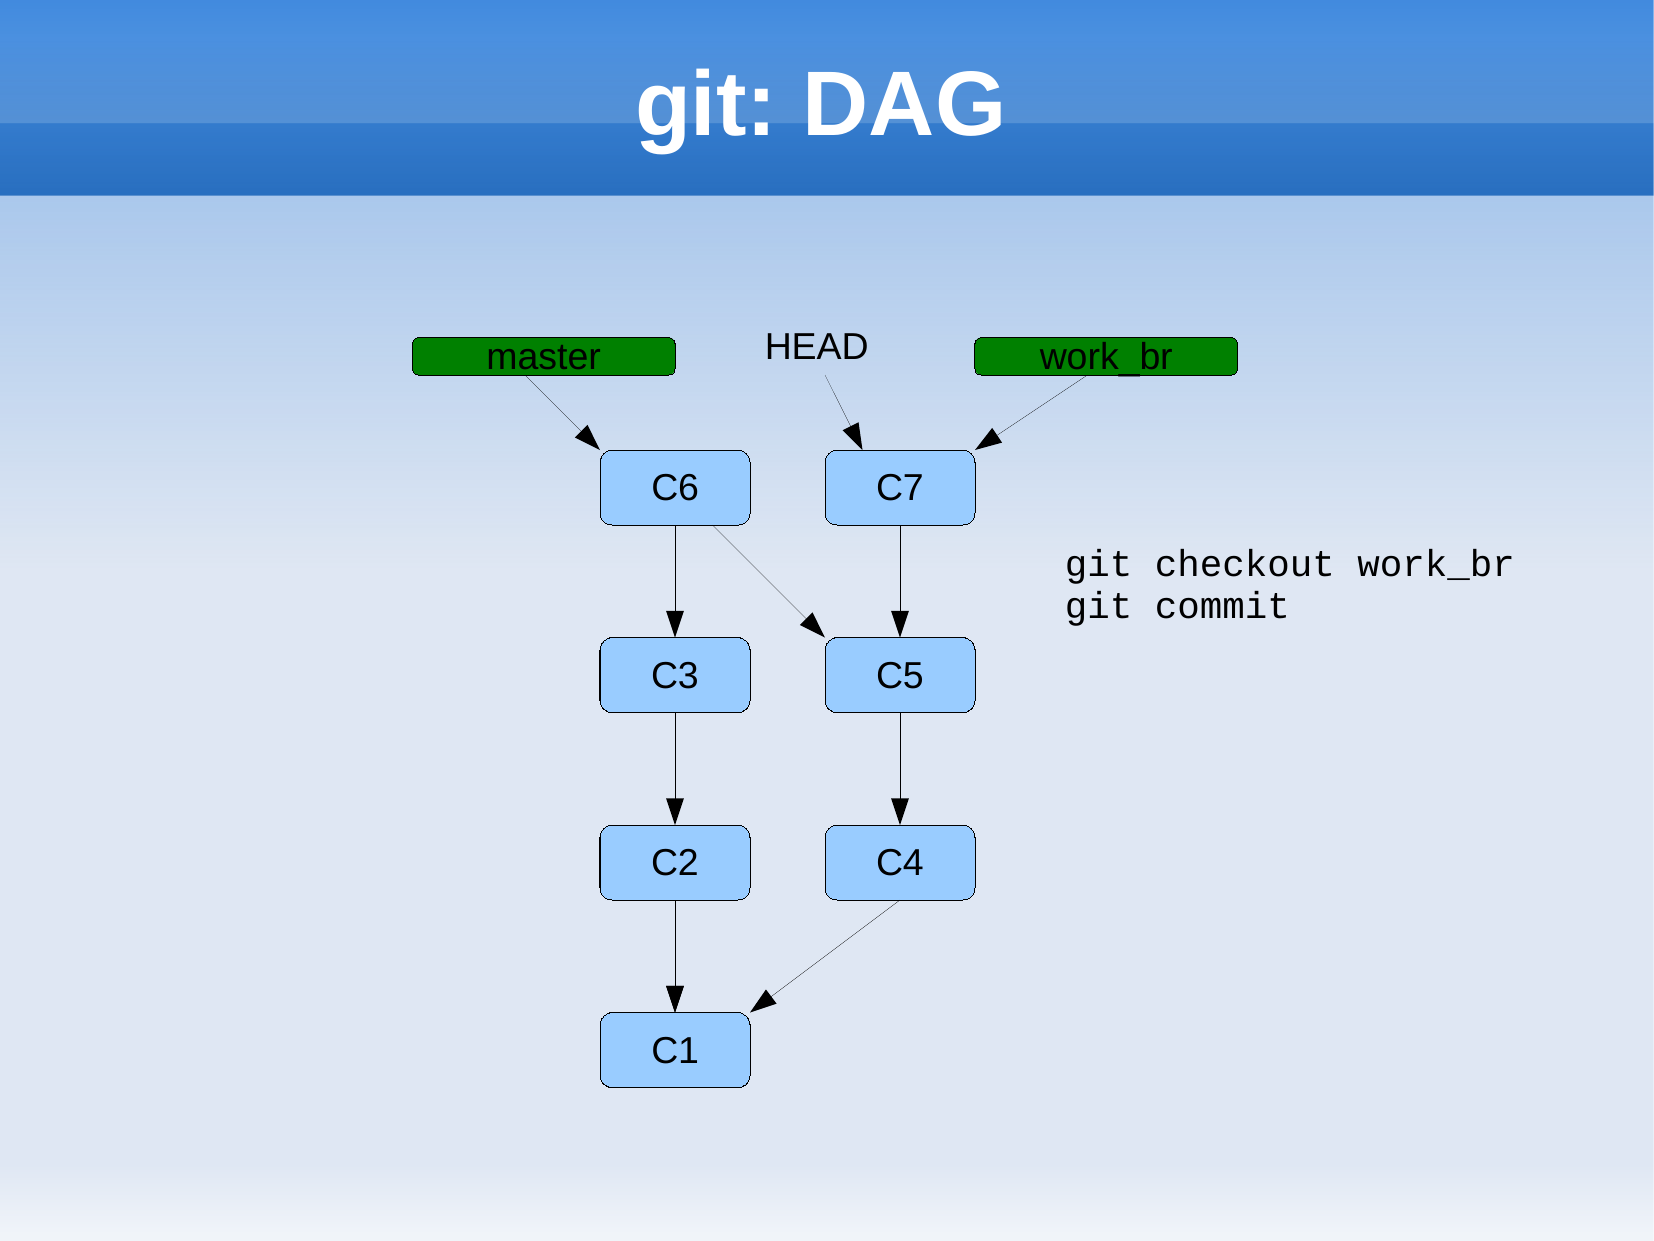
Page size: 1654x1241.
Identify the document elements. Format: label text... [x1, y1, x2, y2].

text_box HEAD [750, 318, 884, 376]
text_box C1 [600, 1012, 751, 1088]
text_box C7 [825, 450, 976, 526]
text_box C6 [600, 450, 751, 526]
title git: DAG [76, 0, 1565, 208]
text_box C4 [825, 825, 976, 901]
text_box work_br [974, 337, 1238, 376]
text_box C5 [825, 637, 976, 713]
picture [0, 0, 1654, 1241]
text_box git checkout work_br git commit [1050, 537, 1530, 638]
text_box master [412, 337, 676, 376]
text_box C2 [600, 825, 751, 901]
text_box C3 [600, 637, 751, 713]
